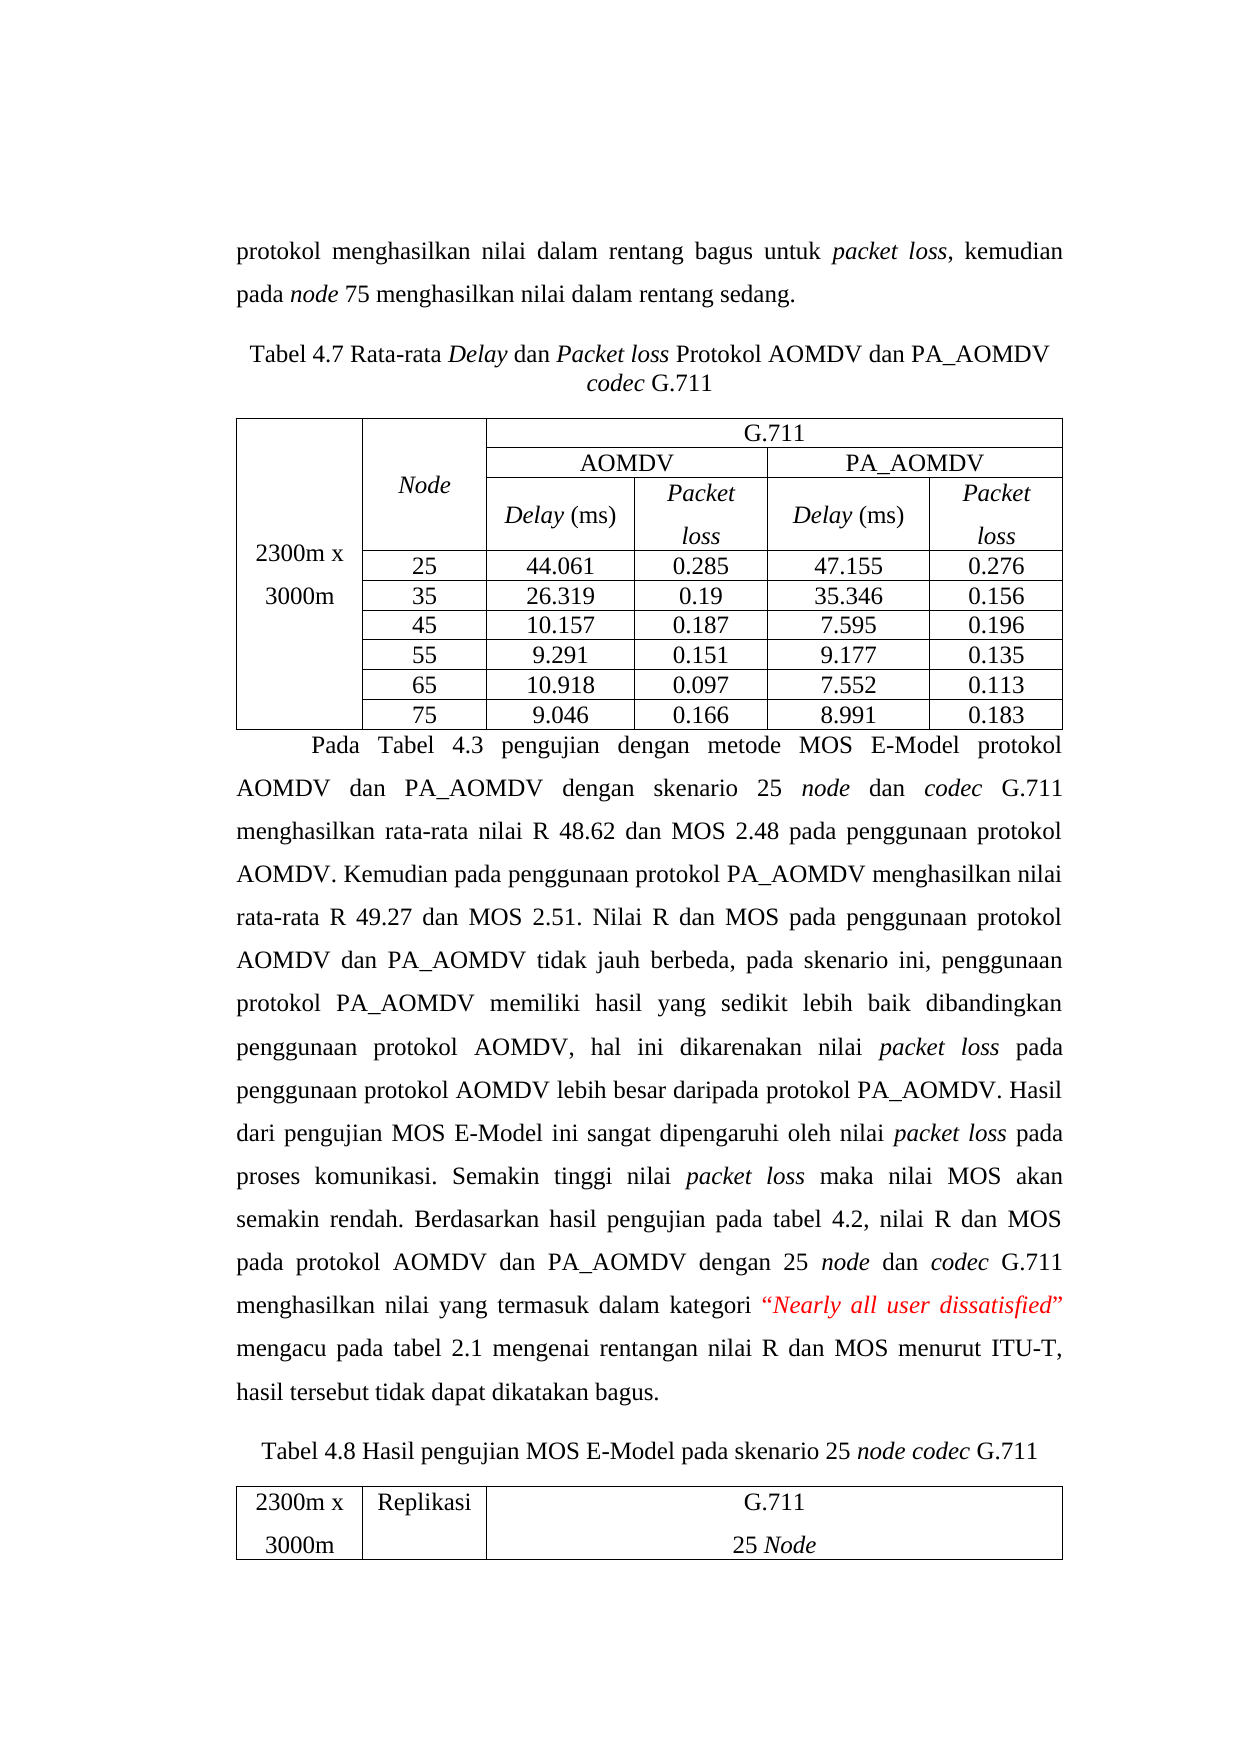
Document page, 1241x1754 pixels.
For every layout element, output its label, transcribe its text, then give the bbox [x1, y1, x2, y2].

table_cell 0.166 [635, 700, 767, 729]
table_cell 9.291 [487, 640, 634, 669]
table_cell 47.155 [768, 551, 929, 580]
table_cell 0.151 [635, 640, 767, 669]
table_header G.711 25 Node [487, 1487, 1062, 1559]
table_cell PA_AOMDV [768, 448, 1062, 477]
list protokol menghasilkan nilai dalam rentang bagus untuk packet loss, kemudian pada node 75 menghasilkan nilai dalam rentang sedang. [236, 236, 1063, 308]
table_header G.711 [487, 419, 1062, 447]
table_cell Packet loss [635, 478, 767, 550]
table_cell 75 [363, 700, 486, 729]
table_cell 26.319 [487, 581, 634, 609]
table_cell 0.135 [930, 640, 1062, 669]
table_cell 0.285 [635, 551, 767, 580]
table_cell 35 [363, 581, 486, 609]
table_cell 0.113 [930, 670, 1062, 699]
table_cell 10.918 [487, 670, 634, 699]
table_cell 0.183 [930, 700, 1062, 729]
table_cell 0.187 [635, 611, 767, 639]
table_cell Delay (ms) [487, 478, 634, 550]
table_header Replikasi [363, 1487, 486, 1559]
table_cell Packet loss [930, 478, 1062, 550]
table_cell 9.046 [487, 700, 634, 729]
table_cell 9.177 [768, 640, 929, 669]
table_cell 44.061 [487, 551, 634, 580]
table_cell 0.276 [930, 551, 1062, 580]
table_header 2300m x 3000m [237, 419, 362, 729]
table_cell 8.991 [768, 700, 929, 729]
table_cell 35.346 [768, 581, 929, 609]
table_cell 0.196 [930, 611, 1062, 639]
table_cell 7.552 [768, 670, 929, 699]
table_cell 0.097 [635, 670, 767, 699]
table_cell 10.157 [487, 611, 634, 639]
table_cell 7.595 [768, 611, 929, 639]
table_cell 0.19 [635, 581, 767, 609]
table_cell Delay (ms) [768, 478, 929, 550]
table_cell 45 [363, 611, 486, 639]
table_header 2300m x 3000m [237, 1487, 362, 1559]
table_header Node [363, 419, 486, 550]
text Tabel 4.7 Rata-rata Delay dan Packet loss Protokol AOMDV dan PA_AOMDV codec G.711 [236, 339, 1063, 397]
text Tabel 4.8 Hasil pengujian MOS E-Model pada skenario 25 node codec G.711 [236, 1436, 1063, 1465]
table_cell AOMDV [487, 448, 767, 477]
table_cell 25 [363, 551, 486, 580]
table_cell 0.156 [930, 581, 1062, 609]
table_cell 55 [363, 640, 486, 669]
list Pada Tabel 4.3 pengujian dengan metode MOS E-Model protokol AOMDV dan PA_AOMDV dengan skenario 25 node dan codec G.711 menghasilkan rata-rata nilai R 48.62 dan MOS 2.48 pada penggunaan protokol AOMDV. Kemudian pada penggunaan protokol PA_AOMDV menghasilkan nilai rata-rata R 49.27 dan MOS 2.51. Nilai R dan MOS pada penggunaan protokol AOMDV dan PA_AOMDV tidak jauh berbeda, pada skenario ini, penggunaan protokol PA_AOMDV memiliki hasil yang sedikit lebih baik dibandingkan penggunaan protokol AOMDV, hal ini dikarenakan nilai packet loss pada penggunaan protokol AOMDV lebih besar daripada protokol PA_AOMDV. Hasil dari pengujian MOS E-Model ini sangat dipengaruhi oleh nilai packet loss pada proses komunikasi. Semakin tinggi nilai packet loss maka nilai MOS akan semakin rendah. Berdasarkan hasil pengujian pada tabel 4.2, nilai R dan MOS pada protokol AOMDV dan PA_AOMDV dengan 25 node dan codec G.711 menghasilkan nilai yang termasuk dalam kategori “Nearly all user dissatisfied” mengacu pada tabel 2.1 mengenai rentangan nilai R dan MOS menurut ITU-T, hasil tersebut tidak dapat dikatakan bagus. [236, 730, 1063, 1405]
table_cell 65 [363, 670, 486, 699]
